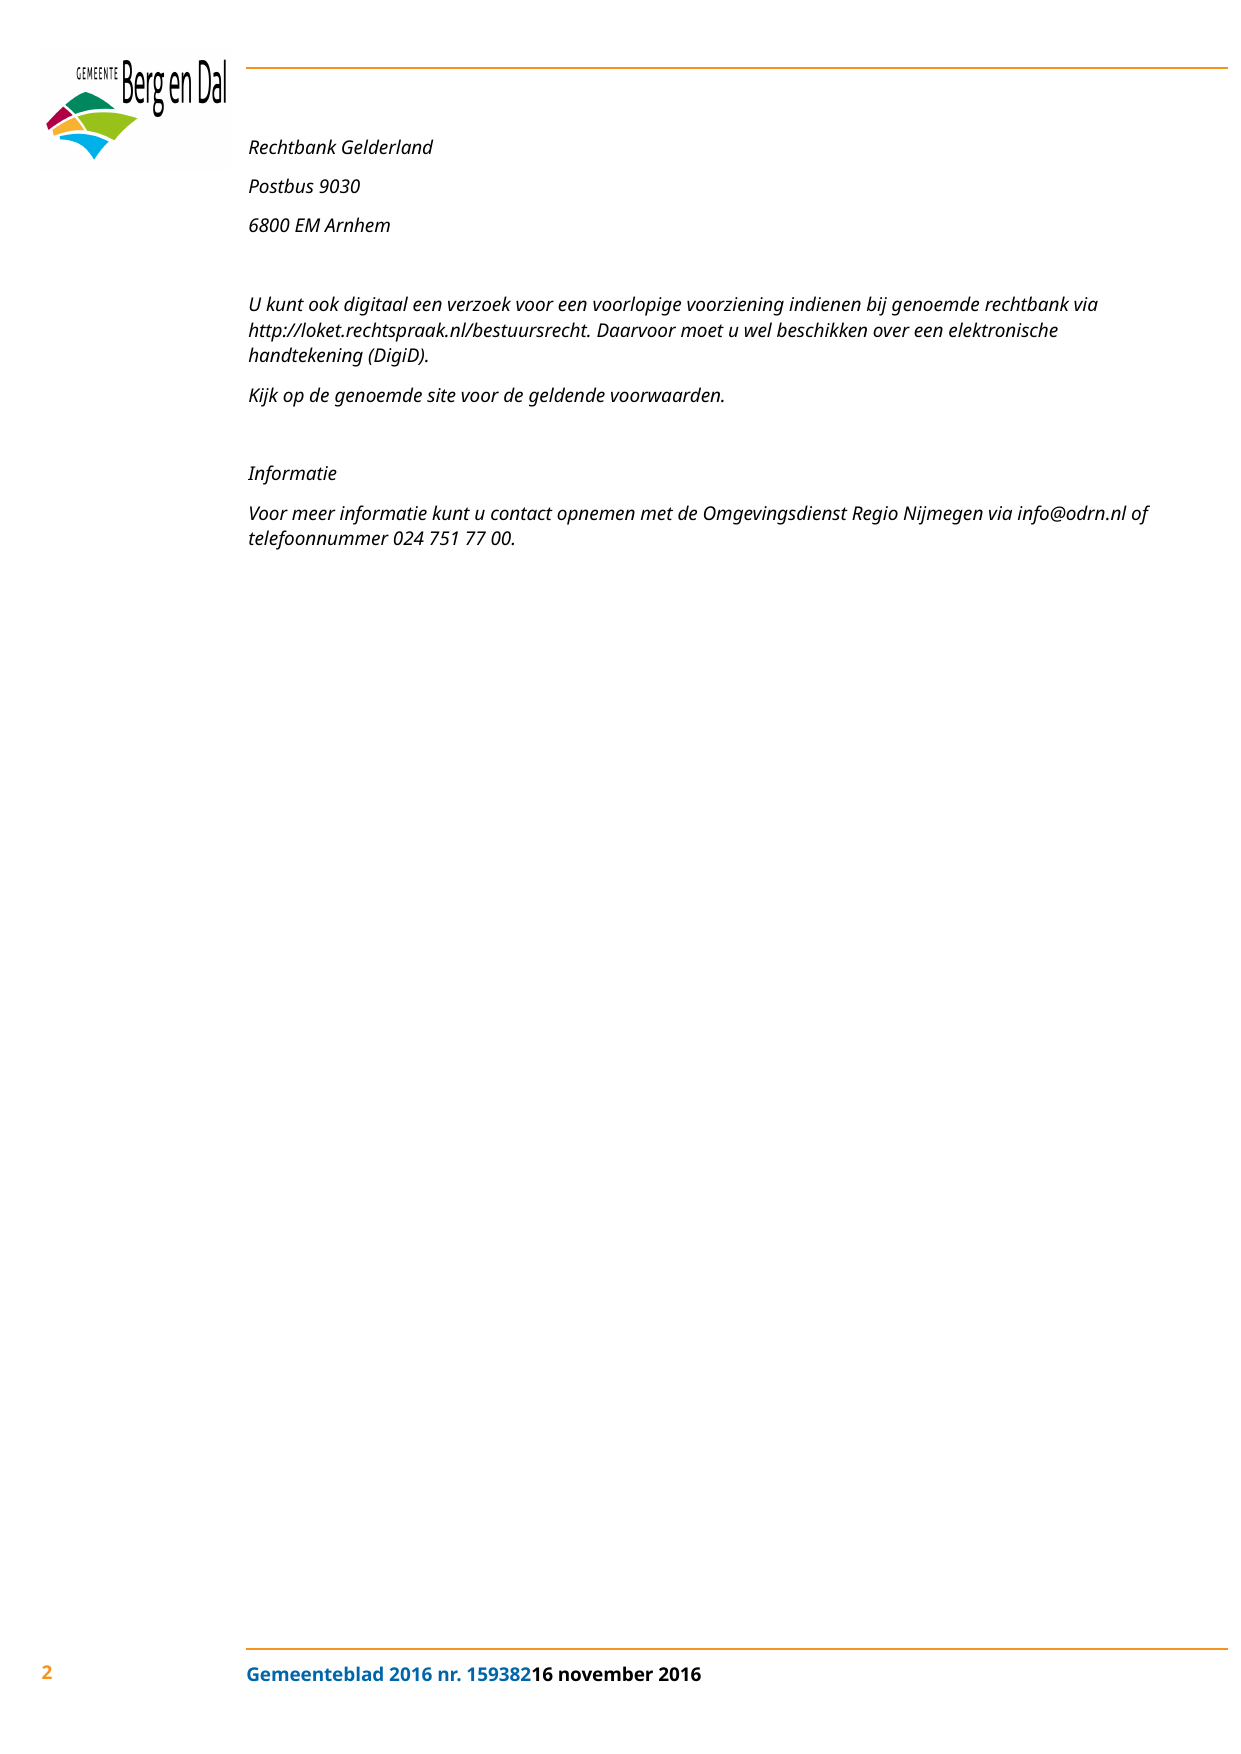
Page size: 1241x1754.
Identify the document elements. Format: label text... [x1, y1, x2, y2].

text 6800 EM Arnhem [248, 213, 1152, 238]
picture [41, 47, 231, 172]
text Informatie [248, 460, 1152, 486]
text Postbus 9030 [248, 173, 1152, 199]
text Voor meer informatie kunt u contact opnemen met de Omgevingsdienst Regio Nijmegen via info@odrn.nl of telefoonnummer 024 751 77 00. [248, 500, 1152, 551]
text Rechtbank Gelderland [248, 134, 1152, 160]
text U kunt ook digitaal een verzoek voor een voorlopige voorziening indienen bij genoemde rechtbank via http://loket.rechtspraak.nl/bestuursrecht. Daarvoor moet u wel beschikken over een elektronische handtekening (DigiD). [248, 291, 1152, 368]
text Kijk op de genoemde site voor de geldende voorwaarden. [248, 382, 1152, 408]
